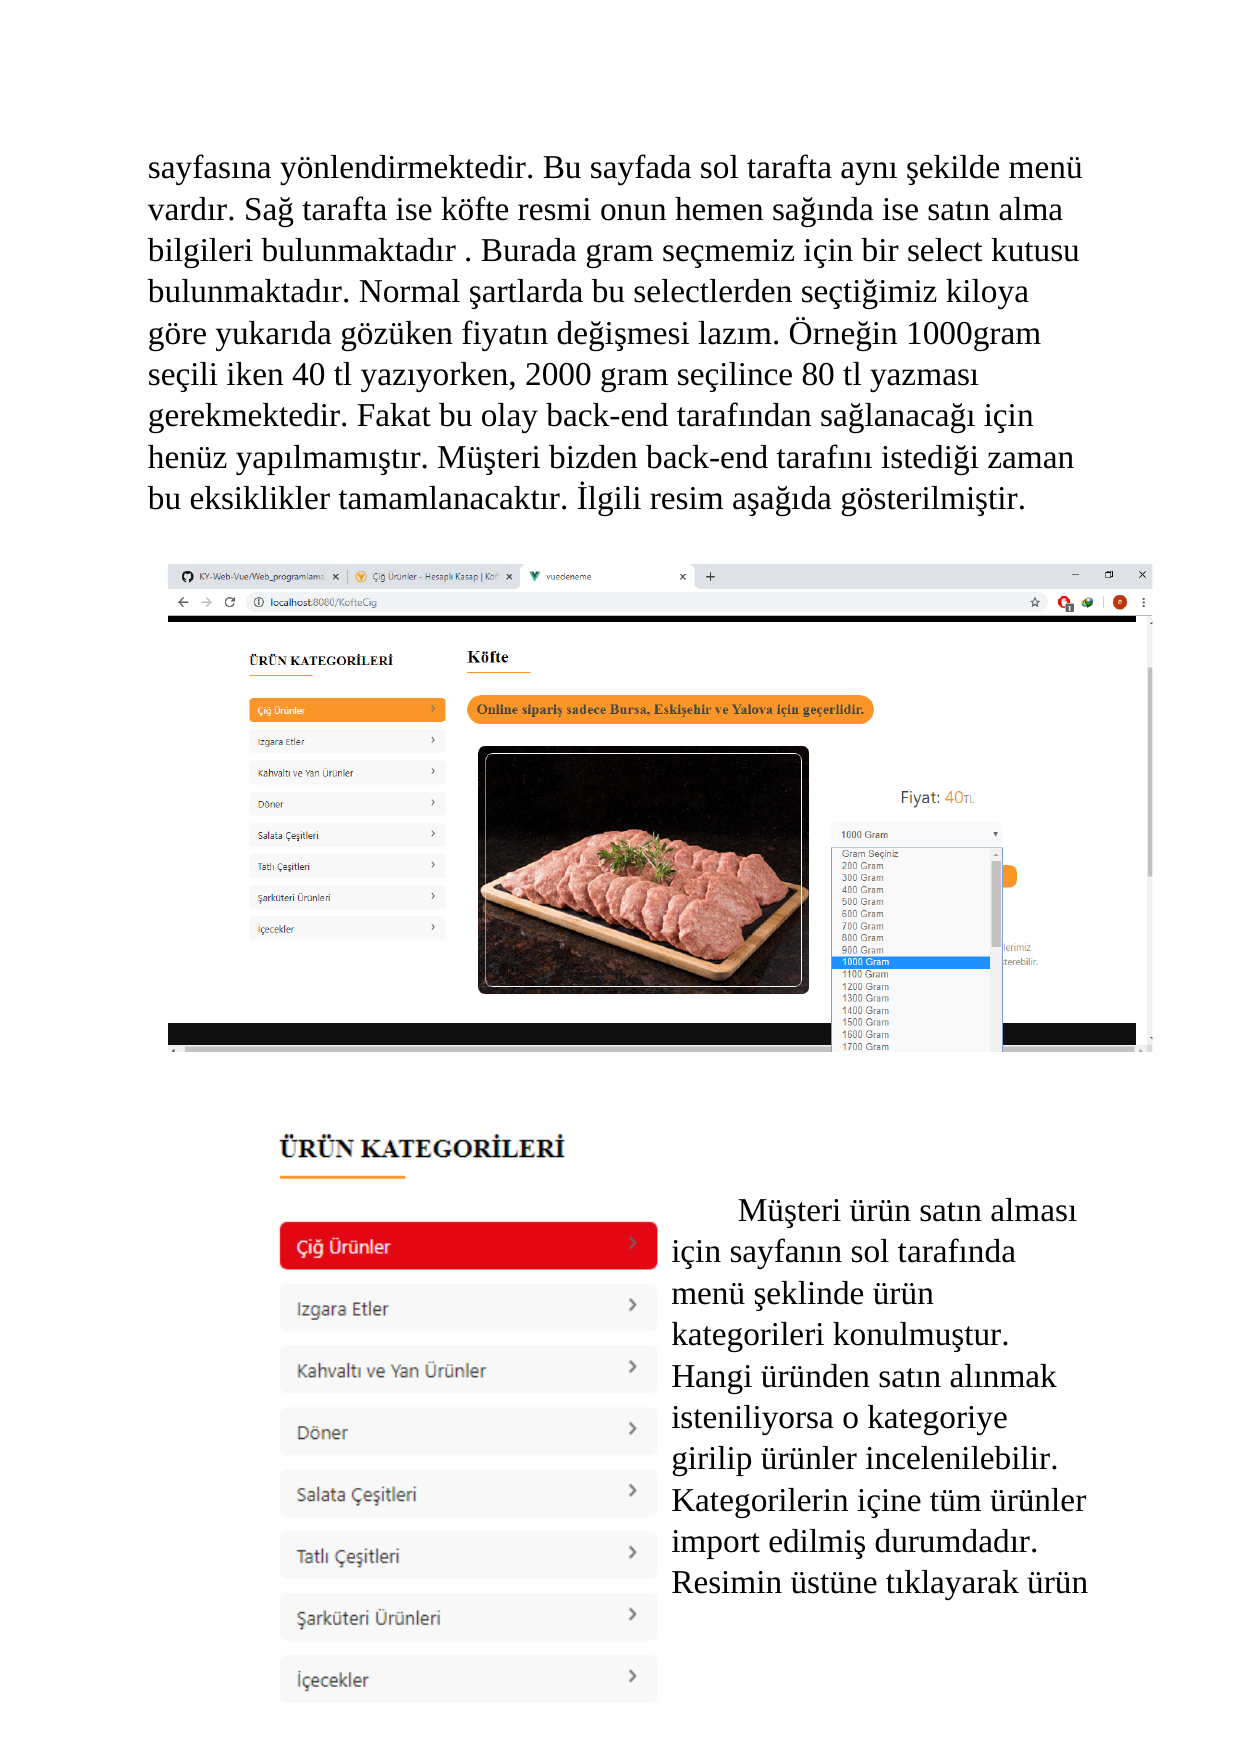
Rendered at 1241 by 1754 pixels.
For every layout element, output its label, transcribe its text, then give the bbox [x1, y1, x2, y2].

text sayfasına yönlendirmektedir. Bu sayfada sol tarafta aynı şekilde menü vardır. Sağ tarafta ise köfte resmi onun hemen sağında ise satın alma bilgileri bulunmaktadır . Burada gram seçmemiz için bir select kutusu bulunmaktadır. Normal şartlarda bu selectlerden seçtiğimiz kiloya göre yukarıda gözüken fiyatın değişmesi lazım. Örneğin 1000gram seçili iken 40 tl yazıyorken, 2000 gram seçilince 80 tl yazması gerekmektedir. Fakat bu olay back-end tarafından sağlanacağı için henüz yapılmamıştır. Müşteri bizden back-end tarafını istediği zaman bu eksiklikler tamamlanacaktır. İlgili resim aşağıda gösterilmiştir. [148, 148, 1093, 517]
picture [224, 1120, 672, 1733]
text Müşteri ürün satın alması için sayfanın sol tarafında menü şeklinde ürün kategorileri konulmuştur. Hangi üründen satın alınmak isteniliyorsa o kategoriye girilip ürünler incelenilebilir. Kategorilerin içine tüm ürünler import edilmiş durumdadır. Resimin üstüne tıklayarak ürün [672, 1190, 1093, 1601]
picture [167, 564, 1153, 1052]
text [148, 1190, 224, 1601]
